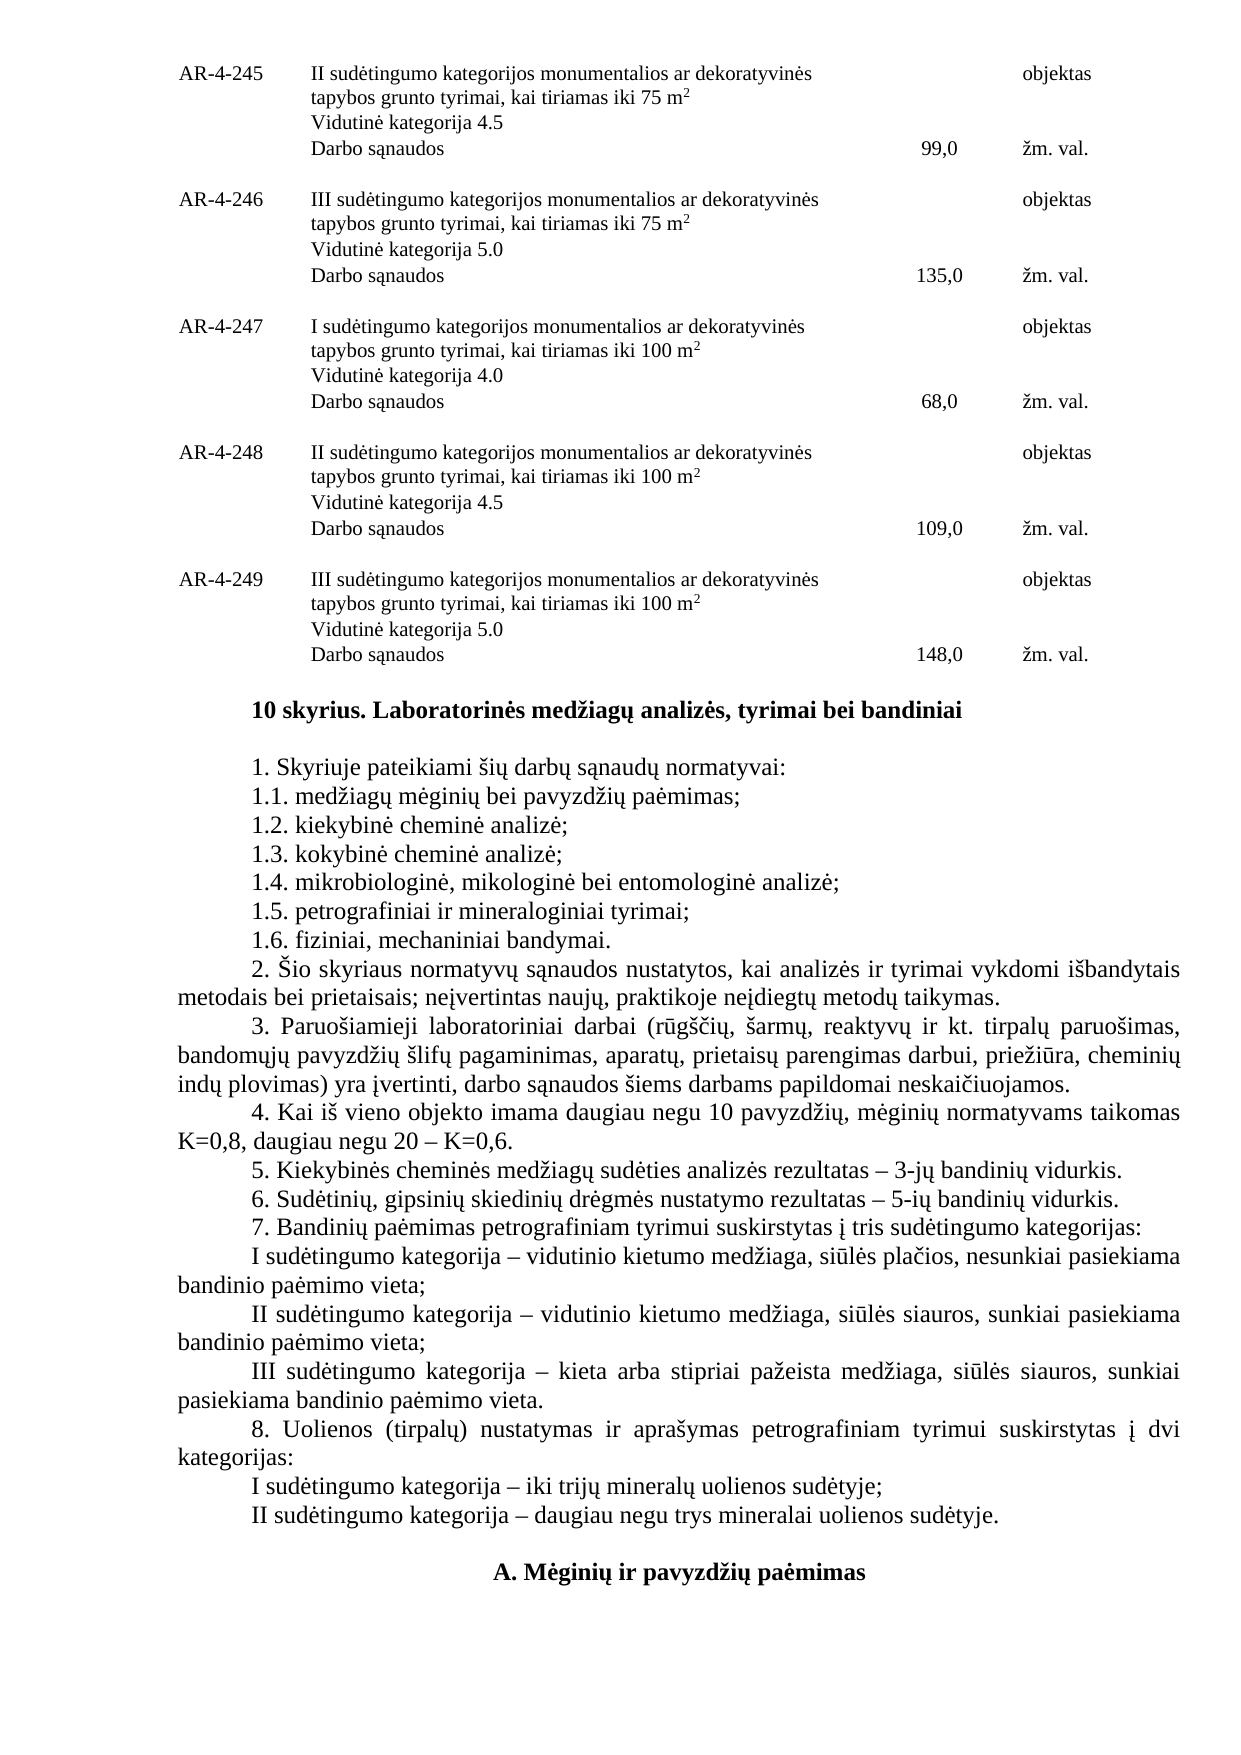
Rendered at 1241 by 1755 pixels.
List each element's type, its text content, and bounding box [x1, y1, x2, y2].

text III sudėtingumo kategorija – kieta arba stipriai pažeista medžiaga, siūlės siauros, sunkiai pasiekiama bandinio paėmimo vieta. [177, 1356, 1181, 1414]
table_cell AR-4-245 [177, 59, 309, 109]
table_cell objektas [1021, 439, 1181, 488]
table_cell [858, 312, 1021, 362]
table_cell [1021, 540, 1181, 565]
table_cell [177, 514, 309, 540]
table_cell žm. val. [1021, 134, 1181, 160]
table_cell [177, 388, 309, 413]
table_cell III sudėtingumo kategorijos monumentalios ar dekoratyvinės tapybos grunto tyrimai, kai tiriamas iki 75 m2 [309, 186, 858, 235]
table_cell [177, 160, 309, 186]
table_cell [309, 540, 858, 565]
table_cell žm. val. [1021, 641, 1181, 666]
table_cell [858, 540, 1021, 565]
table_cell Vidutinė kategorija 4.5 [309, 109, 858, 134]
text I sudėtingumo kategorija – iki trijų mineralų uolienos sudėtyje; [177, 1471, 1181, 1500]
table_cell objektas [1021, 59, 1181, 109]
table_cell [858, 362, 1021, 387]
table_cell 148,0 [858, 641, 1021, 666]
table_cell [858, 160, 1021, 186]
table_cell Vidutinė kategorija 5.0 [309, 235, 858, 261]
table_cell [177, 261, 309, 287]
text 10 skyrius. Laboratorinės medžiagų analizės, tyrimai bei bandiniai [177, 695, 1181, 724]
table_cell AR-4-247 [177, 312, 309, 362]
table_cell [1021, 615, 1181, 641]
table_cell [858, 439, 1021, 488]
table_cell Vidutinė kategorija 4.0 [309, 362, 858, 387]
table_cell Darbo sąnaudos [309, 514, 858, 540]
text I sudėtingumo kategorija – vidutinio kietumo medžiaga, siūlės plačios, nesunkiai pasiekiama bandinio paėmimo vieta; [177, 1241, 1181, 1299]
table_cell Darbo sąnaudos [309, 388, 858, 413]
table_cell 68,0 [858, 388, 1021, 413]
text 1.2. kiekybinė cheminė analizė; [177, 810, 1181, 839]
table_cell [858, 565, 1021, 615]
table_cell [1021, 362, 1181, 387]
text 1. Skyriuje pateikiami šių darbų sąnaudų normatyvai: [177, 752, 1181, 781]
table_cell žm. val. [1021, 388, 1181, 413]
table_cell [177, 540, 309, 565]
table_cell Vidutinė kategorija 5.0 [309, 615, 858, 641]
table_cell Darbo sąnaudos [309, 134, 858, 160]
table_cell [1021, 235, 1181, 261]
text 1.3. kokybinė cheminė analizė; [177, 839, 1181, 867]
table_cell 99,0 [858, 134, 1021, 160]
table_cell žm. val. [1021, 261, 1181, 287]
table_cell II sudėtingumo kategorijos monumentalios ar dekoratyvinės tapybos grunto tyrimai, kai tiriamas iki 75 m2 [309, 59, 858, 109]
text II sudėtingumo kategorija – vidutinio kietumo medžiaga, siūlės siauros, sunkiai pasiekiama bandinio paėmimo vieta; [177, 1299, 1181, 1356]
table_cell [309, 160, 858, 186]
table_cell [177, 413, 309, 439]
text 2. Šio skyriaus normatyvų sąnaudos nustatytos, kai analizės ir tyrimai vykdomi išbandytais metodais bei prietaisais; neįvertintas naujų, praktikoje neįdiegtų metodų taikymas. [177, 954, 1181, 1011]
table_cell objektas [1021, 312, 1181, 362]
table_cell [858, 59, 1021, 109]
table_cell [858, 186, 1021, 235]
table_cell [177, 109, 309, 134]
table_cell [177, 615, 309, 641]
table_cell [1021, 413, 1181, 439]
text A. Mėginių ir pavyzdžių paėmimas [177, 1557, 1181, 1586]
table_cell [177, 287, 309, 312]
table_cell [858, 287, 1021, 312]
text 3. Paruošiamieji laboratoriniai darbai (rūgščių, šarmų, reaktyvų ir kt. tirpalų paruošimas, bandomųjų pavyzdžių šlifų pagaminimas, aparatų, prietaisų parengimas darbui, priežiūra, cheminių indų plovimas) yra įvertinti, darbo sąnaudos šiems darbams papildomai neskaičiuojamos. [177, 1011, 1181, 1097]
text II sudėtingumo kategorija – daugiau negu trys mineralai uolienos sudėtyje. [177, 1500, 1181, 1529]
text 1.4. mikrobiologinė, mikologinė bei entomologinė analizė; [177, 867, 1181, 896]
table_cell [858, 489, 1021, 514]
table_cell [858, 235, 1021, 261]
table_cell Vidutinė kategorija 4.5 [309, 489, 858, 514]
table_cell [177, 134, 309, 160]
table_cell AR-4-249 [177, 565, 309, 615]
table_cell AR-4-248 [177, 439, 309, 488]
table_cell Darbo sąnaudos [309, 261, 858, 287]
text 6. Sudėtinių, gipsinių skiedinių drėgmės nustatymo rezultatas – 5-ių bandinių vidurkis. [177, 1184, 1181, 1212]
table_cell [177, 362, 309, 387]
table_cell [177, 235, 309, 261]
text 5. Kiekybinės cheminės medžiagų sudėties analizės rezultatas – 3-jų bandinių vidurkis. [177, 1155, 1181, 1184]
table_cell objektas [1021, 565, 1181, 615]
table_cell [858, 413, 1021, 439]
text 1.1. medžiagų mėginių bei pavyzdžių paėmimas; [177, 781, 1181, 810]
table_cell [1021, 160, 1181, 186]
table_cell 109,0 [858, 514, 1021, 540]
table_cell [1021, 489, 1181, 514]
table_cell I sudėtingumo kategorijos monumentalios ar dekoratyvinės tapybos grunto tyrimai, kai tiriamas iki 100 m2 [309, 312, 858, 362]
table_cell [309, 413, 858, 439]
table_cell [309, 287, 858, 312]
text 1.5. petrografiniai ir mineraloginiai tyrimai; [177, 896, 1181, 925]
table_cell [1021, 287, 1181, 312]
table_cell Darbo sąnaudos [309, 641, 858, 666]
table_cell [177, 489, 309, 514]
text 8. Uolienos (tirpalų) nustatymas ir aprašymas petrografiniam tyrimui suskirstytas į dvi kategorijas: [177, 1414, 1181, 1471]
table_cell AR-4-246 [177, 186, 309, 235]
table_cell 135,0 [858, 261, 1021, 287]
table_cell [858, 109, 1021, 134]
table_cell [177, 641, 309, 666]
text 4. Kai iš vieno objekto imama daugiau negu 10 pavyzdžių, mėginių normatyvams taikomas K=0,8, daugiau negu 20 – K=0,6. [177, 1097, 1181, 1155]
table_cell [1021, 109, 1181, 134]
table_cell žm. val. [1021, 514, 1181, 540]
text 7. Bandinių paėmimas petrografiniam tyrimui suskirstytas į tris sudėtingumo kategorijas: [177, 1212, 1181, 1241]
table_cell III sudėtingumo kategorijos monumentalios ar dekoratyvinės tapybos grunto tyrimai, kai tiriamas iki 100 m2 [309, 565, 858, 615]
text 1.6. fiziniai, mechaniniai bandymai. [177, 925, 1181, 954]
table_cell II sudėtingumo kategorijos monumentalios ar dekoratyvinės tapybos grunto tyrimai, kai tiriamas iki 100 m2 [309, 439, 858, 488]
table_cell [858, 615, 1021, 641]
table_cell objektas [1021, 186, 1181, 235]
